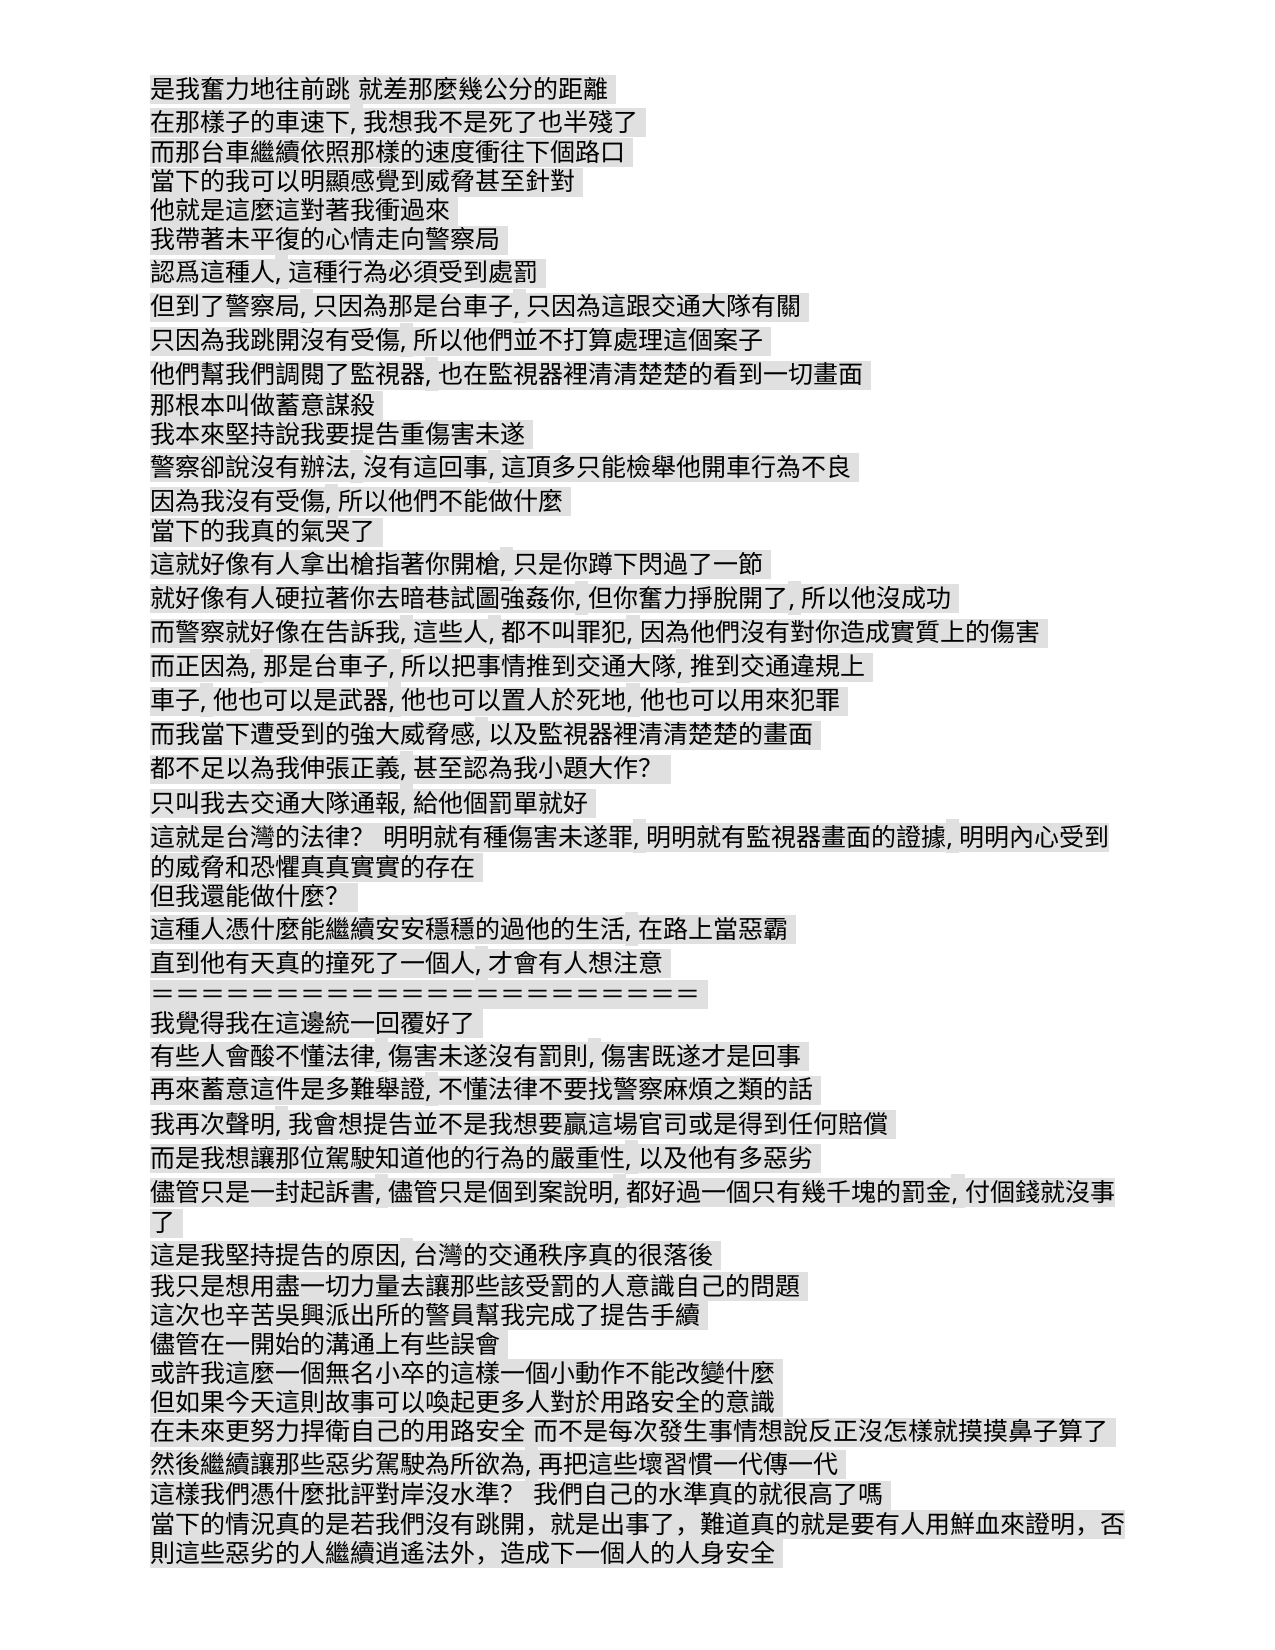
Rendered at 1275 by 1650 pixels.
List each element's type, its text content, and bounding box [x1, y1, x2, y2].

text 是我奮力地往前跳 就差那麼幾公分的距離 在那樣子的車速下, 我想我不是死了也半殘了 而那台車繼續依照那樣的速度衝往下個路口 當下的我可以明顯感覺到威脅甚至針對 他就是這麼這對著我衝過來 我帶著未平復的心情走向警察局 認爲這種人, 這種行為必須受到處罰 但到了警察局, 只因為那是台車子, 只因為這跟交通大隊有關 只因為我跳開沒有受傷, 所以他們並不打算處理這個案子 他們幫我們調閱了監視器, 也在監視器裡清清楚楚的看到一切畫面 那根本叫做蓄意謀殺 我本來堅持說我要提告重傷害未遂 警察卻說沒有辦法, 沒有這回事, 這頂多只能檢舉他開車行為不良 因為我沒有受傷, 所以他們不能做什麼 當下的我真的氣哭了 這就好像有人拿出槍指著你開槍, 只是你蹲下閃過了一節 就好像有人硬拉著你去暗巷試圖強姦你, 但你奮力掙脫開了, 所以他沒成功 而警察就好像在告訴我, 這些人, 都不叫罪犯, 因為他們沒有對你造成實質上的傷害 而正因為, 那是台車子, 所以把事情推到交通大隊, 推到交通違規上 車子, 他也可以是武器, 他也可以置人於死地, 他也可以用來犯罪 而我當下遭受到的強大威脅感, 以及監視器裡清清楚楚的畫面 都不足以為我伸張正義, 甚至認為我小題大作？ 只叫我去交通大隊通報, 給他個罰單就好 這就是台灣的法律？ 明明就有種傷害未遂罪, 明明就有監視器畫面的證據, 明明內心受到的威脅和恐懼真真實實的存在 但我還能做什麼？ 這種人憑什麼能繼續安安穩穩的過他的生活, 在路上當惡霸 直到他有天真的撞死了一個人, 才會有人想注意 ＝＝＝＝＝＝＝＝＝＝＝＝＝＝＝＝＝＝＝＝＝＝ 我覺得我在這邊統一回覆好了 有些人會酸不懂法律, 傷害未遂沒有罰則, 傷害既遂才是回事 再來蓄意這件是多難舉證, 不懂法律不要找警察麻煩之類的話 我再次聲明, 我會想提告並不是我想要贏這場官司或是得到任何賠償 而是我想讓那位駕駛知道他的行為的嚴重性, 以及他有多惡劣 儘管只是一封起訴書, 儘管只是個到案說明, 都好過一個只有幾千塊的罰金, 付個錢就沒事了 這是我堅持提告的原因, 台灣的交通秩序真的很落後 我只是想用盡一切力量去讓那些該受罰的人意識自己的問題 這次也辛苦吳興派出所的警員幫我完成了提告手續 儘管在一開始的溝通上有些誤會 或許我這麼一個無名小卒的這樣一個小動作不能改變什麼 但如果今天這則故事可以喚起更多人對於用路安全的意識 在未來更努力捍衛自己的用路安全 而不是每次發生事情想說反正沒怎樣就摸摸鼻子算了 然後繼續讓那些惡劣駕駛為所欲為, 再把這些壞習慣一代傳一代 這樣我們憑什麼批評對岸沒水準？ 我們自己的水準真的就很高了嗎 當下的情況真的是若我們沒有跳開，就是出事了，難道真的就是要有人用鮮血來證明，否則這些惡劣的人繼續逍遙法外，造成下一個人的人身安全 [150, 75, 1125, 1568]
